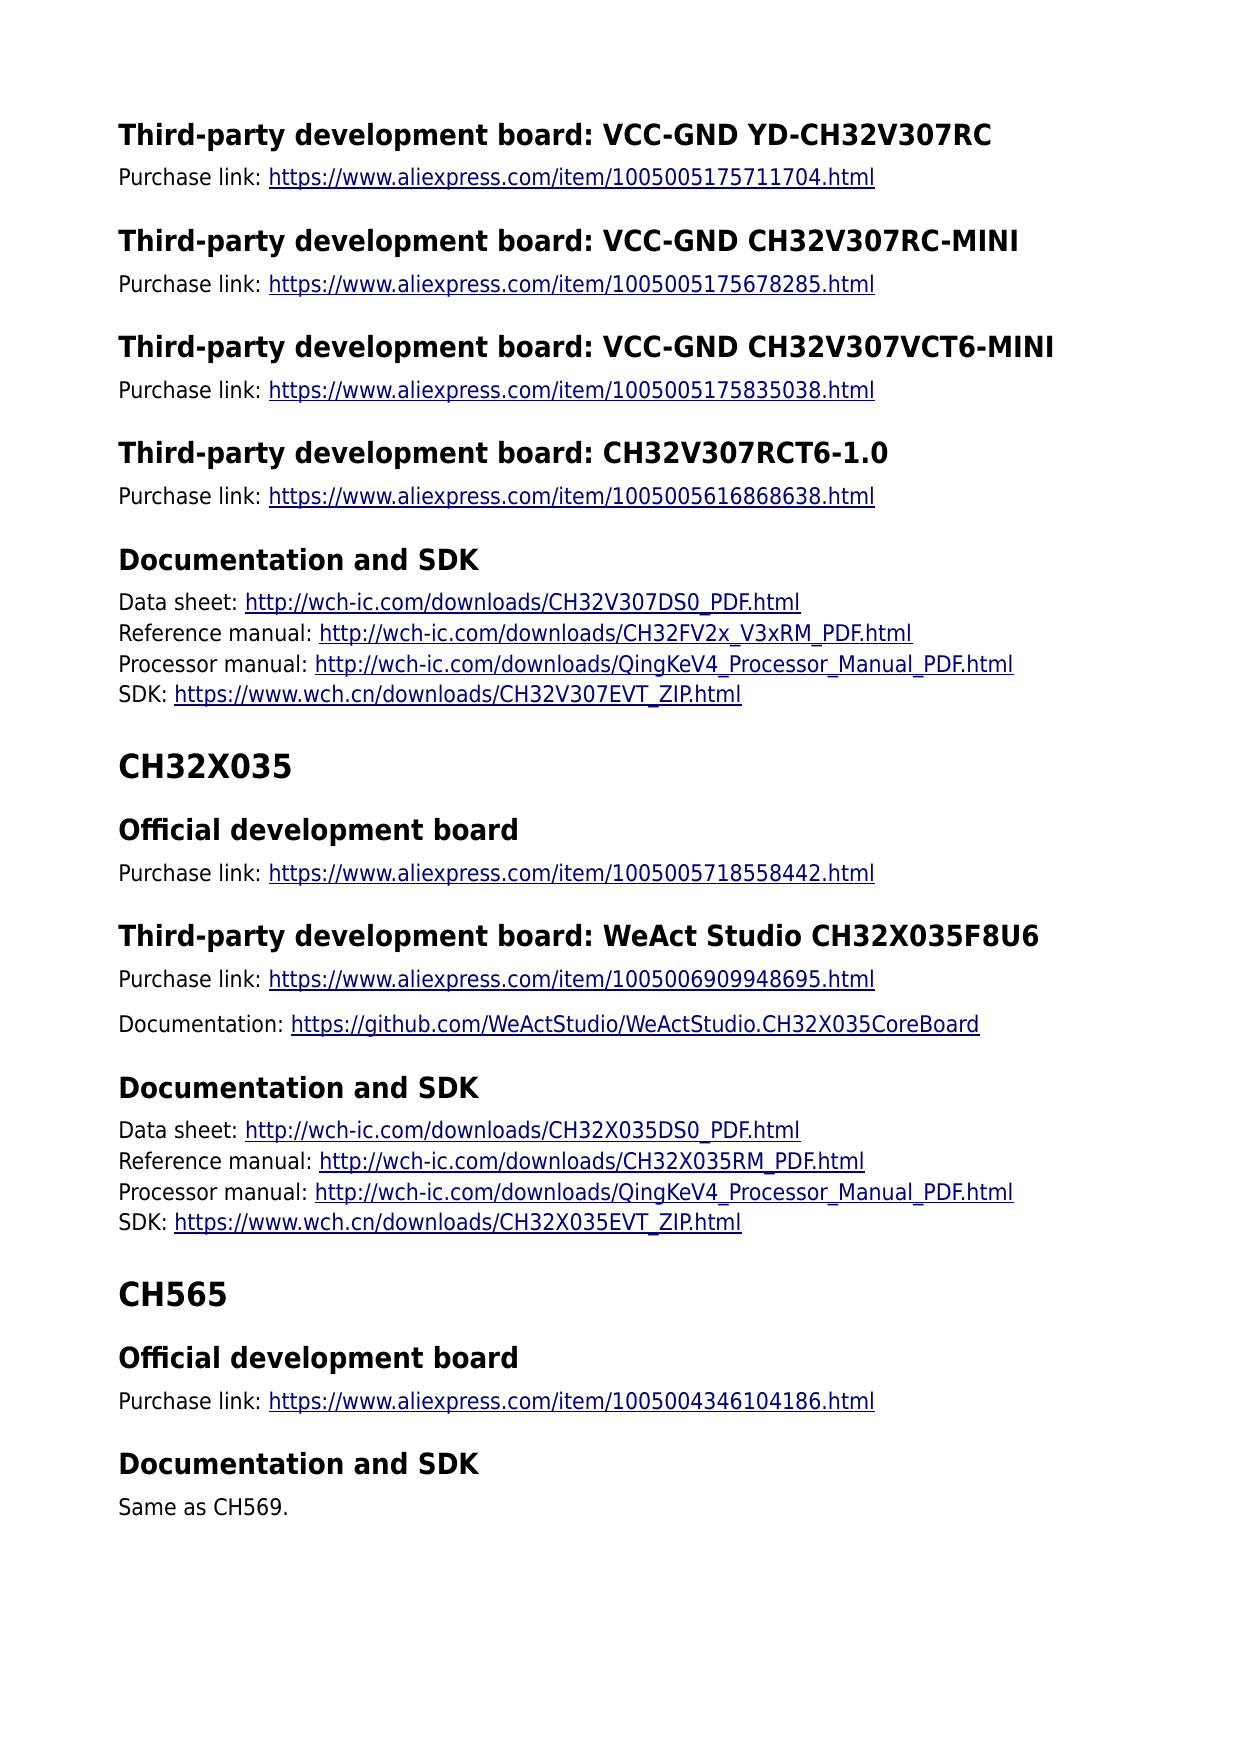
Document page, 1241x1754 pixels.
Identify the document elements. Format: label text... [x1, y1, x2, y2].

text Reference manual: http://wch-ic.com/downloads/CH32FV2x_V3xRM_PDF.html [118, 620, 1122, 647]
text Processor manual: http://wch-ic.com/downloads/QingKeV4_Processor_Manual_PDF.html [118, 1179, 1122, 1206]
subtitle CH32X035 [118, 747, 1122, 786]
subtitle Third-party development board: WeAct Studio CH32X035F8U6 [118, 920, 1122, 954]
text Data sheet: http://wch-ic.com/downloads/CH32V307DS0_PDF.html [118, 589, 1122, 616]
text Documentation: https://github.com/WeActStudio/WeActStudio.CH32X035CoreBoard [118, 1011, 1122, 1038]
text Data sheet: http://wch-ic.com/downloads/CH32X035DS0_PDF.html [118, 1118, 1122, 1144]
text Purchase link: https://www.aliexpress.com/item/1005006909948695.html [118, 966, 1122, 993]
text Purchase link: https://www.aliexpress.com/item/1005004346104186.html [118, 1388, 1122, 1414]
subtitle Third-party development board: CH32V307RCT6-1.0 [118, 437, 1122, 471]
subtitle Third-party development board: VCC-GND YD-CH32V307RC [118, 118, 1122, 152]
text Same as CH569. [118, 1494, 1122, 1521]
subtitle Third-party development board: VCC-GND CH32V307VCT6-MINI [118, 331, 1122, 364]
text SDK: https://www.wch.cn/downloads/CH32X035EVT_ZIP.html [118, 1209, 1122, 1236]
text Purchase link: https://www.aliexpress.com/item/1005005175711704.html [118, 164, 1122, 191]
text Processor manual: http://wch-ic.com/downloads/QingKeV4_Processor_Manual_PDF.html [118, 651, 1122, 677]
subtitle Documentation and SDK [118, 1071, 1122, 1105]
text Purchase link: https://www.aliexpress.com/item/1005005616868638.html [118, 483, 1122, 510]
text Purchase link: https://www.aliexpress.com/item/1005005175678285.html [118, 271, 1122, 297]
text Reference manual: http://wch-ic.com/downloads/CH32X035RM_PDF.html [118, 1148, 1122, 1175]
subtitle Documentation and SDK [118, 543, 1122, 577]
subtitle Official development board [118, 1341, 1122, 1375]
subtitle Documentation and SDK [118, 1448, 1122, 1482]
subtitle Official development board [118, 813, 1122, 847]
text Purchase link: https://www.aliexpress.com/item/1005005175835038.html [118, 377, 1122, 404]
subtitle CH565 [118, 1276, 1122, 1314]
subtitle Third-party development board: VCC-GND CH32V307RC-MINI [118, 224, 1122, 258]
text Purchase link: https://www.aliexpress.com/item/1005005718558442.html [118, 860, 1122, 887]
text SDK: https://www.wch.cn/downloads/CH32V307EVT_ZIP.html [118, 681, 1122, 708]
